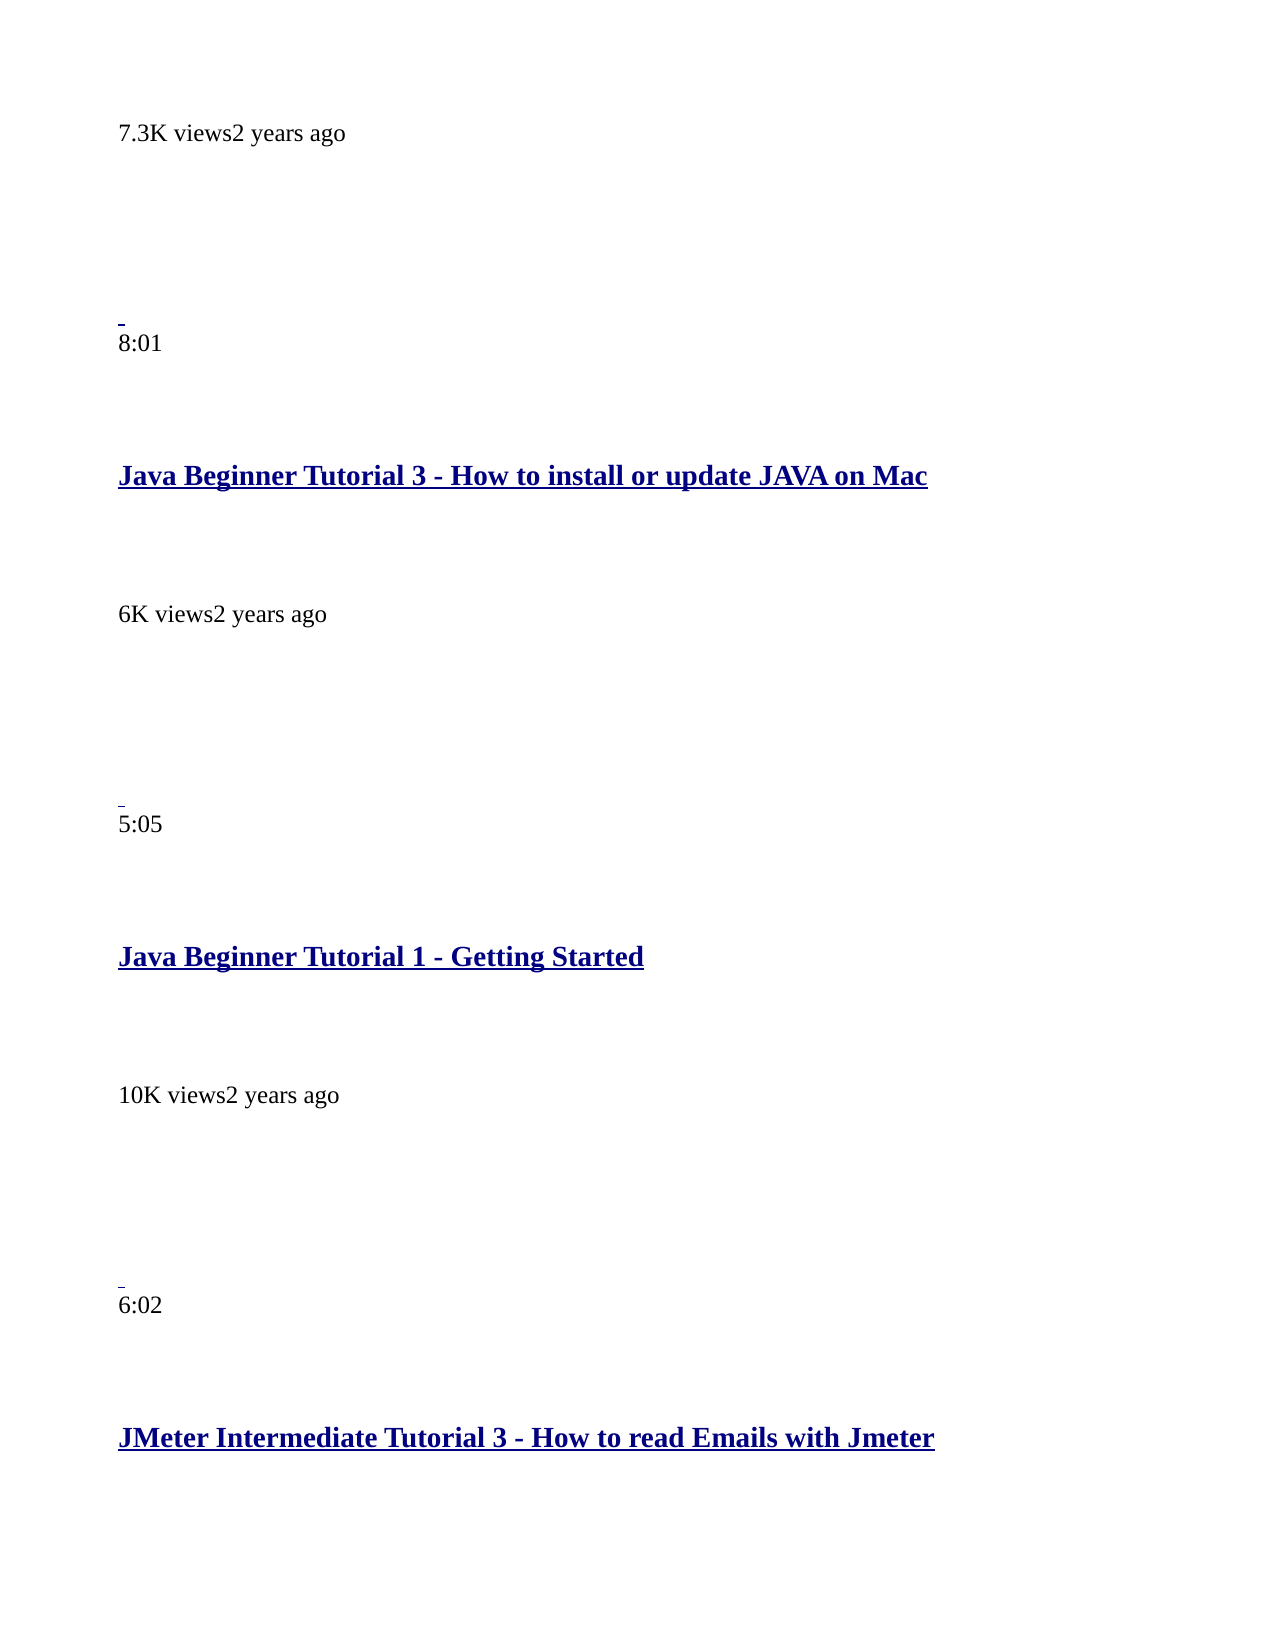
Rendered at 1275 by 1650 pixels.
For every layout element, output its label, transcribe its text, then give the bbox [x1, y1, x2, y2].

subtitle Java Beginner Tutorial 3 - How to install or update JAVA on Mac [118, 458, 1157, 491]
text 5:05 [118, 809, 1157, 838]
text 8:01 [118, 328, 1157, 357]
text 6:02 [118, 1290, 1157, 1319]
text 7.3K views2 years ago [118, 118, 1157, 147]
text 6K views2 years ago [118, 599, 1157, 628]
subtitle Java Beginner Tutorial 1 - Getting Started [118, 939, 1157, 972]
subtitle JMeter Intermediate Tutorial 3 - How to read Emails with Jmeter [118, 1420, 1157, 1453]
text 10K views2 years ago [118, 1080, 1157, 1109]
